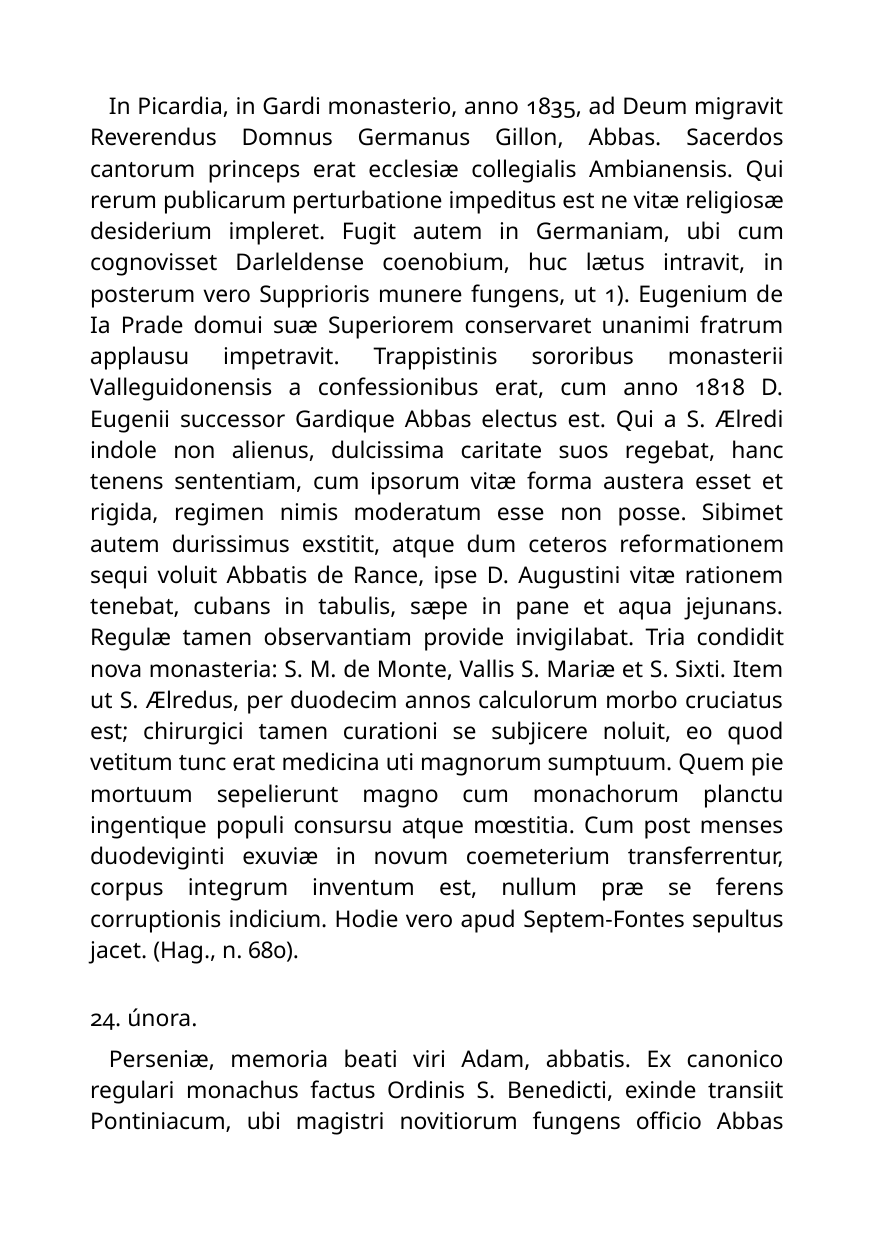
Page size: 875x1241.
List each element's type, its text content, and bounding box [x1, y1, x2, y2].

text Perseniæ, memoria beati viri Adam, abbatis. Ex canonico regulari monachus factus Ordinis S. Benedicti, exinde transiit Pontiniacum, ubi magistri novitiorum fungens officio Abbas [90, 1042, 784, 1136]
text 24. února. [90, 1002, 784, 1033]
text In Picardia, in Gardi monasterio, anno 1835, ad Deum migravit Reverendus Domnus Germanus Gillon, Abbas. Sacerdos cantorum princeps erat ecclesiæ collegialis Ambianensis. Qui rerum publicarum perturbatione impeditus est ne vitæ religiosæ desiderium impleret. Fugit autem in Germa­niam, ubi cum cognovisset Darleldense coenobium, huc lætus intravit, in posterum vero Supprioris munere fungens, ut 1). Eugenium de Ia Prade domui suæ Superiorem conservaret unanimi fratrum applausu impetravit. Trappistinis sororibus monasterii Valleguidonensis a confessionibus erat, cum anno 1818 D. Eugenii successor Gardique Abbas electus est. Qui a S. Ælredi indole non alienus, dulcissima caritate suos regebat, hanc tenens sententiam, cum ipsorum vitæ forma austera esset et rigida, regimen nimis moderatum esse non posse. Sibimet autem durissimus exstitit, atque dum ceteros refor­mationem sequi voluit Abbatis de Rance, ipse D. Augustini vitæ rationem tenebat, cubans in tabulis, sæpe in pane et aqua jejunans. Regulæ tamen observantiam provide invigi­labat. Tria condidit nova monasteria: S. M. de Monte, Vallis S. Mariæ et S. Sixti. Item ut S. Ælredus, per duodecim annos calculorum morbo cruciatus est; chirurgici tamen curationi se subjicere noluit, eo quod vetitum tunc erat medicina uti magnorum sumptuum. Quem pie mortuum sepelierunt magno cum monachorum planctu ingentique po­puli consursu atque mœstitia. Cum post menses duodeviginti exuviæ in novum coemeterium transferrentur, corpus in­tegrum inventum est, nullum præ se ferens corruptionis indicium. Hodie vero apud Septem-Fontes sepultus jacet. (Hag., n. 680). [90, 90, 784, 965]
